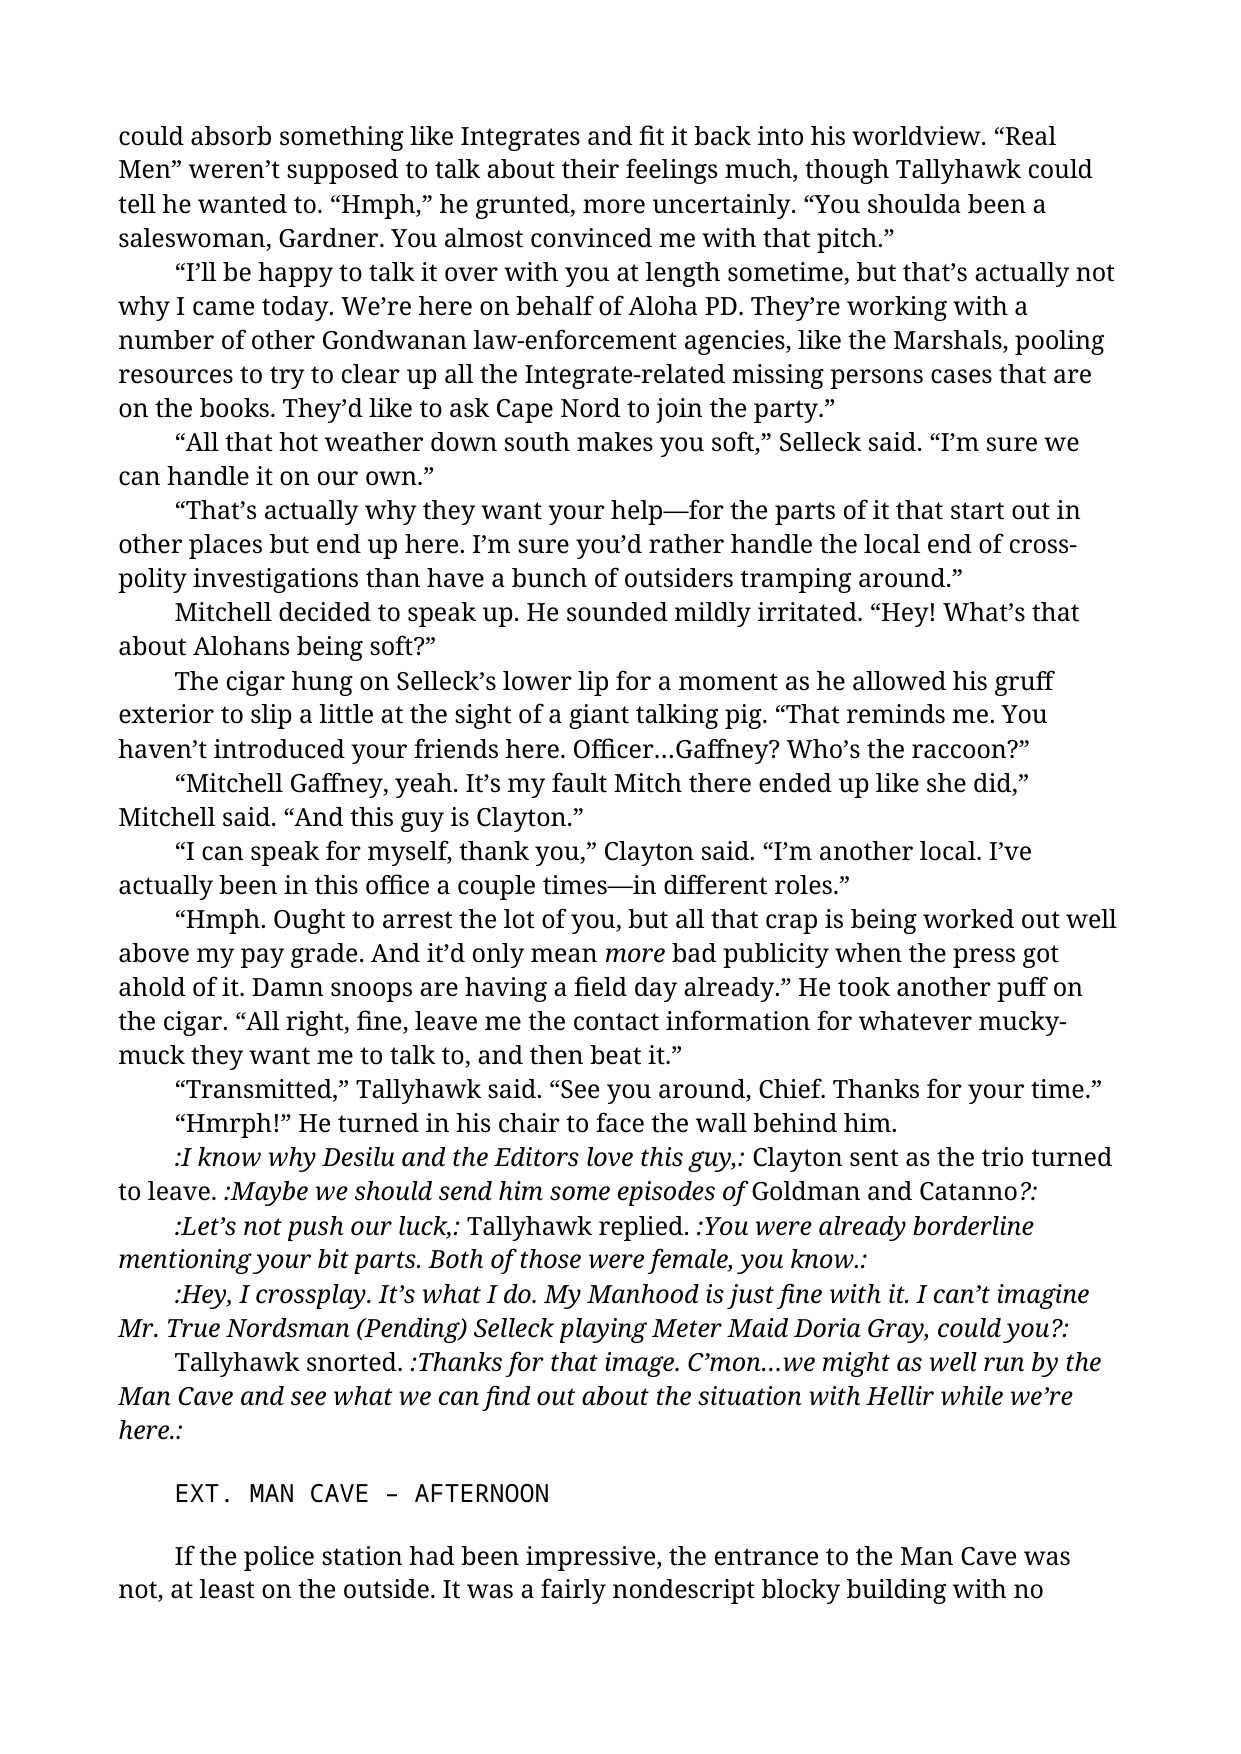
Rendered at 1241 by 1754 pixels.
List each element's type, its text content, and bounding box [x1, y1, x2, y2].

text “Hmph. Ought to arrest the lot of you, but all that crap is being worked out well above my pay grade. And it’d only mean more bad publicity when the press got ahold of it. Damn snoops are having a field day already.” He took another puff on the cigar. “All right, fine, leave me the contact information for whatever mucky-muck they want me to talk to, and then beat it.” [118, 902, 1122, 1072]
text “Hmrph!” He turned in his chair to face the wall behind him. [118, 1106, 1122, 1140]
text “I can speak for myself, thank you,” Clayton said. “I’m another local. I’ve actually been in this office a couple times—in different roles.” [118, 833, 1122, 902]
text :Let’s not push our luck,: Tallyhawk replied. :You were already borderline mentioning your bit parts. Both of those were female, you know.: [118, 1208, 1122, 1276]
text EXT. MAN CAVE – AFTERNOON [118, 1475, 1122, 1509]
text “Transmitted,” Tallyhawk said. “See you around, Chief. Thanks for your time.” [118, 1072, 1122, 1106]
text If the police station had been impressive, the entrance to the Man Cave was not, at least on the outside. It was a fairly nondescript blocky building with no [118, 1538, 1122, 1606]
text :I know why Desilu and the Editors love this guy,: Clayton sent as the trio turned to leave. :Maybe we should send him some episodes of Goldman and Catanno?: [118, 1140, 1122, 1208]
text Tallyhawk snorted. :Thanks for that image. C’mon…we might as well run by the Man Cave and see what we can find out about the situation with Hellir while we’re here.: [118, 1344, 1122, 1447]
text The cigar hung on Selleck’s lower lip for a moment as he allowed his gruff exterior to slip a little at the sight of a giant talking pig. “That reminds me. You haven’t introduced your friends here. Officer…Gaffney? Who’s the raccoon?” [118, 663, 1122, 765]
text Mitchell decided to speak up. He sounded mildly irritated. “Hey! What’s that about Alohans being soft?” [118, 595, 1122, 663]
text “I’ll be happy to talk it over with you at length sometime, but that’s actually not why I came today. We’re here on behalf of Aloha PD. They’re working with a number of other Gondwanan law-enforcement agencies, like the Marshals, pooling resources to try to clear up all the Integrate-related missing persons cases that are on the books. They’d like to ask Cape Nord to join the party.” [118, 254, 1122, 425]
text “That’s actually why they want your help—for the parts of it that start out in other places but end up here. I’m sure you’d rather handle the local end of cross-polity investigations than have a bunch of outsiders tramping around.” [118, 493, 1122, 595]
text :Hey, I crossplay. It’s what I do. My Manhood is just fine with it. I can’t imagine Mr. True Nordsman (Pending) Selleck playing Meter Maid Doria Gray, could you?: [118, 1276, 1122, 1344]
text could absorb something like Integrates and fit it back into his worldview. “Real Men” weren’t supposed to talk about their feelings much, though Tallyhawk could tell he wanted to. “Hmph,” he grunted, more uncertainly. “You shoulda been a saleswoman, Gardner. You almost convinced me with that pitch.” [118, 118, 1122, 254]
text “All that hot weather down south makes you soft,” Selleck said. “I’m sure we can handle it on our own.” [118, 425, 1122, 493]
text “Mitchell Gaffney, yeah. It’s my fault Mitch there ended up like she did,” Mitchell said. “And this guy is Clayton.” [118, 765, 1122, 833]
